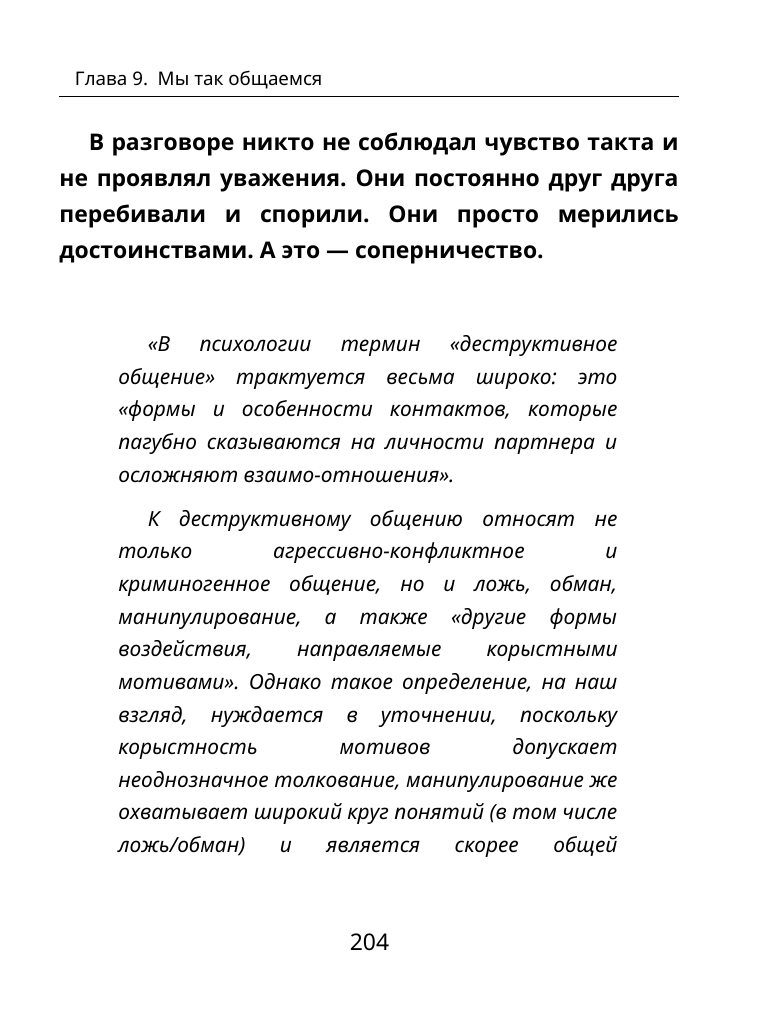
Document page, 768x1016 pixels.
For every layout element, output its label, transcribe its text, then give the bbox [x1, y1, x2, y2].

text В разговоре никто не соблюдал чувство такта и не проявлял уважения. Они постоянно друг друга перебивали и спорили. Они просто мерились достоинствами. А это — соперничество. [59, 126, 679, 265]
text «В психологии термин «деструктивное общение» трактуется весьма широко: это «формы и особенности контактов, которые пагубно сказываются на личности партнера и осложняют взаимо-отношения». [118, 329, 620, 488]
text К деструктивному общению относят не только агрессивно-конфликтное и криминогенное общение, но и ложь, обман, манипулирование, а также «другие формы воздействия, направляемые корыстными мотивами». Однако такое определение, на наш взгляд, нуждается в уточнении, поскольку корыстность мотивов допускает неоднозначное толкование, манипулирование же охватывает широкий круг понятий (в том числе ложь/обман) и является скорее общей [118, 504, 620, 858]
